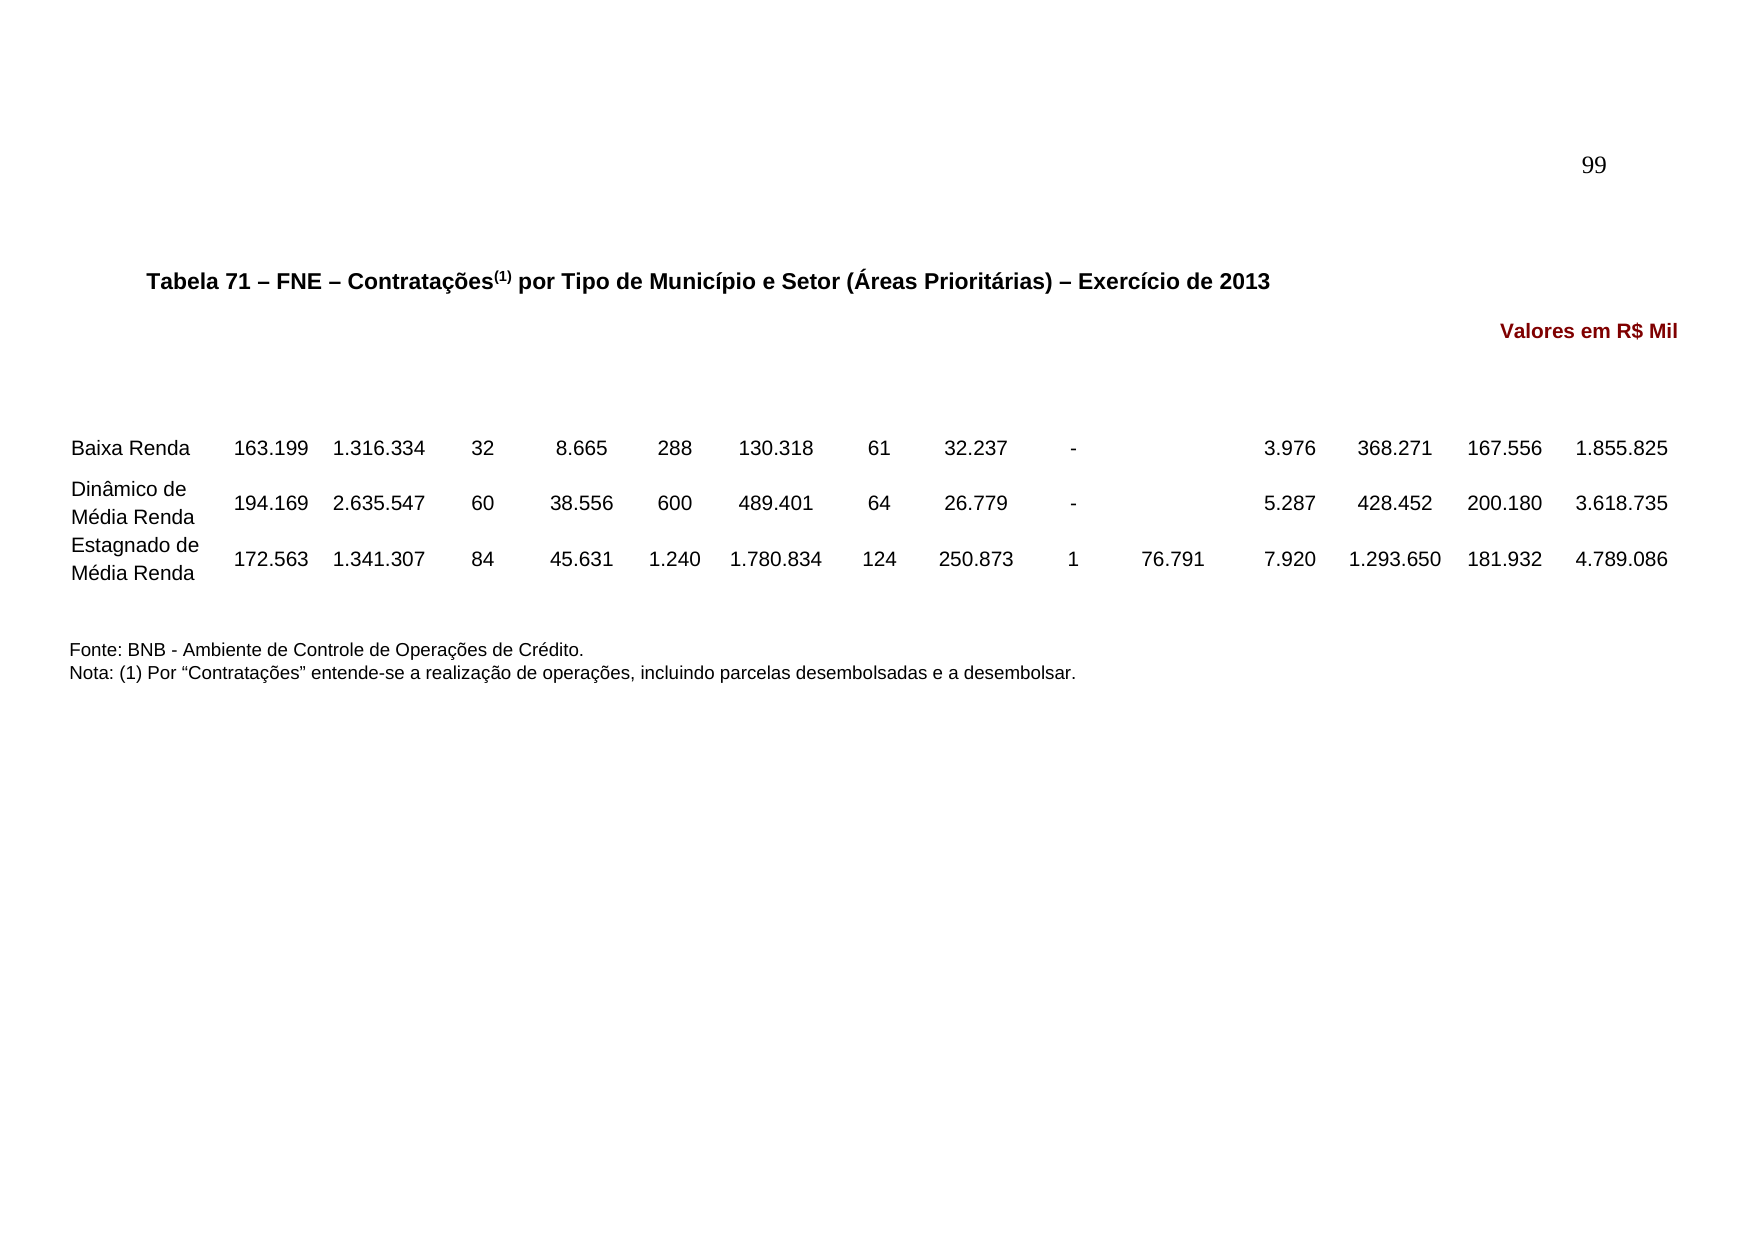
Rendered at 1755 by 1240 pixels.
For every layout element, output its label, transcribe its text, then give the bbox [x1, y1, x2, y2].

table_cell Total [64, 589, 233, 639]
table_cell 163.199 [234, 436, 333, 477]
text Fonte: BNB - Ambiente de Controle de Operações de Crédito. [69, 639, 1684, 661]
table_cell 124 [846, 533, 938, 588]
table_cell 2.128 [642, 589, 729, 639]
table_cell Valor [939, 403, 1040, 436]
table_cell Quant. [234, 403, 333, 436]
table_cell 1.316.334 [333, 436, 450, 477]
table_cell 1.341.307 [333, 533, 450, 588]
table_cell - [1040, 477, 1257, 533]
table_cell 5.287 [1257, 477, 1349, 533]
table_header Agroindústria Industrial Turismo [450, 347, 1040, 403]
table_cell 181.932 [1467, 533, 1570, 588]
table_cell 1.240 [642, 533, 729, 588]
table_cell 38.556 [550, 477, 642, 533]
table_cell 200.180 [1467, 477, 1570, 533]
table_cell 176 [450, 589, 550, 639]
table_cell 489.401 [730, 477, 846, 533]
table_cell 8.665 [550, 436, 642, 477]
table_cell Estagnado de Média Renda [64, 533, 233, 588]
table_cell Valor [1349, 403, 1467, 436]
table_cell 26.779 [939, 477, 1040, 533]
table_cell Valor [730, 403, 846, 436]
table_cell [64, 403, 233, 436]
table_header Infraestrutura [1040, 347, 1257, 403]
table_cell Valor [1570, 403, 1691, 436]
table_header Total [1467, 347, 1691, 403]
table_cell 2.635.547 [333, 477, 450, 533]
table_cell 368.271 [1349, 436, 1467, 477]
table_cell 84 [450, 533, 550, 588]
table_cell 2.090.373 [1349, 589, 1467, 639]
table_cell 45.631 [550, 533, 642, 588]
table_cell Dinâmico de Média Renda [64, 477, 233, 533]
table_cell 1.855.825 [1570, 436, 1691, 477]
table_cell Baixa Renda [64, 436, 233, 477]
table_cell 4.789.086 [1570, 533, 1691, 588]
table_cell 60 [450, 477, 550, 533]
table_cell 1.780.834 [730, 533, 846, 588]
table_cell 1 76.791 [1040, 533, 1257, 588]
table_cell 249 [846, 589, 938, 639]
table_cell 7.920 [1257, 533, 1349, 588]
table_cell Quant. [1257, 403, 1349, 436]
table_cell 32.237 [939, 436, 1040, 477]
table_cell 61 [846, 436, 938, 477]
table_cell 17.183 [1257, 589, 1349, 639]
table_cell 167.556 [1467, 436, 1570, 477]
text Tabela 71 – FNE – Contratações(1) por Tipo de Município e Setor (Áreas Prioritárias) – Exercício de 2013 [146, 268, 1684, 294]
table_cell 3.618.735 [1570, 477, 1691, 533]
table_cell 309.889 [939, 589, 1040, 639]
table_cell 172.563 [234, 533, 333, 588]
table_header Tipologia [64, 347, 233, 403]
table_cell Quant. Valor [1040, 403, 1257, 436]
table_cell Valor [550, 403, 642, 436]
table_cell 529.931 [234, 589, 333, 639]
table_cell 549.668 [1467, 589, 1570, 639]
table_cell 10.263.646 [1570, 589, 1691, 639]
table_cell 1.293.650 [1349, 533, 1467, 588]
table_header Rural [234, 347, 450, 403]
table_cell 92.852 [550, 589, 642, 639]
table_cell 130.318 [730, 436, 846, 477]
table_header Comércio e Serviços [1257, 347, 1467, 403]
text Nota: (1) Por “Contratações” entende-se a realização de operações, incluindo parcelas desembolsadas e a desembolsar. [69, 662, 1684, 684]
table_cell 250.873 [939, 533, 1040, 588]
table_cell 1 76.791 [1040, 589, 1257, 639]
table_cell 600 [642, 477, 729, 533]
table_cell - [1040, 436, 1257, 477]
table_cell 64 [846, 477, 938, 533]
table_cell Quant. [846, 403, 938, 436]
table_cell 288 [642, 436, 729, 477]
table_cell Valor [333, 403, 450, 436]
table_cell 2.400.553 [730, 589, 846, 639]
table_cell Quant. [1467, 403, 1570, 436]
table_cell Quant. [450, 403, 550, 436]
table_cell 5.293.188 [333, 589, 450, 639]
text 99 [71, 150, 1613, 179]
table_cell Quant. [642, 403, 729, 436]
table_cell 32 [450, 436, 550, 477]
table_cell 3.976 [1257, 436, 1349, 477]
table_cell 194.169 [234, 477, 333, 533]
table_cell 428.452 [1349, 477, 1467, 533]
text Valores em R$ Mil [71, 318, 1684, 342]
